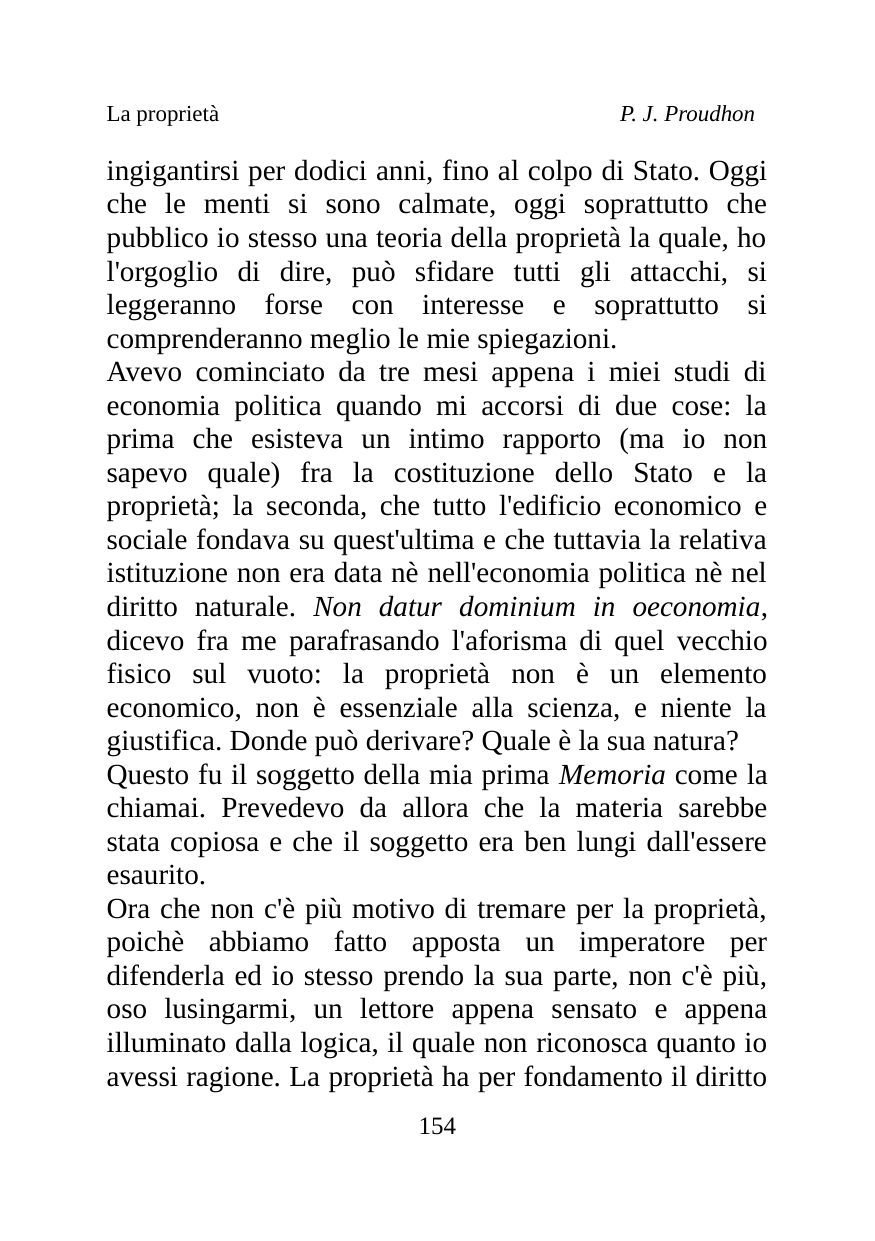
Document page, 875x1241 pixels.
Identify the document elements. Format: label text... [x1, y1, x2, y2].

text ingigantirsi per dodici anni, fino al colpo di Stato. Oggi che le menti si sono calmate, oggi soprattutto che pubblico io stesso una teoria della proprietà la quale, ho l'orgoglio di dire, può sfidare tutti gli attacchi, si leggeranno forse con interesse e soprattutto si comprenderanno meglio le mie spiegazioni. [106, 153, 768, 354]
text Avevo cominciato da tre mesi appena i miei studi di economia politica quando mi accorsi di due cose: la prima che esisteva un intimo rapporto (ma io non sapevo quale) fra la costituzione dello Stato e la proprietà; la seconda, che tutto l'edificio economico e sociale fondava su quest'ultima e che tuttavia la relativa istituzione non era data nè nell'economia politica nè nel diritto naturale. Non datur dominium in oeconomia, dicevo fra me parafrasando l'aforisma di quel vecchio fisico sul vuoto: la proprietà non è un elemento economico, non è essenziale alla scienza, e niente la giustifica. Donde può derivare? Quale è la sua natura? [106, 354, 768, 757]
text Questo fu il soggetto della mia prima Memoria come la chiamai. Prevedevo da allora che la materia sarebbe stata copiosa e che il soggetto era ben lungi dall'essere esaurito. [106, 757, 768, 891]
text Ora che non c'è più motivo di tremare per la proprietà, poichè abbiamo fatto apposta un imperatore per difenderla ed io stesso prendo la sua parte, non c'è più, oso lusingarmi, un lettore appena sensato e appena illuminato dalla logica, il quale non riconosca quanto io avessi ragione. La proprietà ha per fondamento il diritto [106, 891, 768, 1092]
